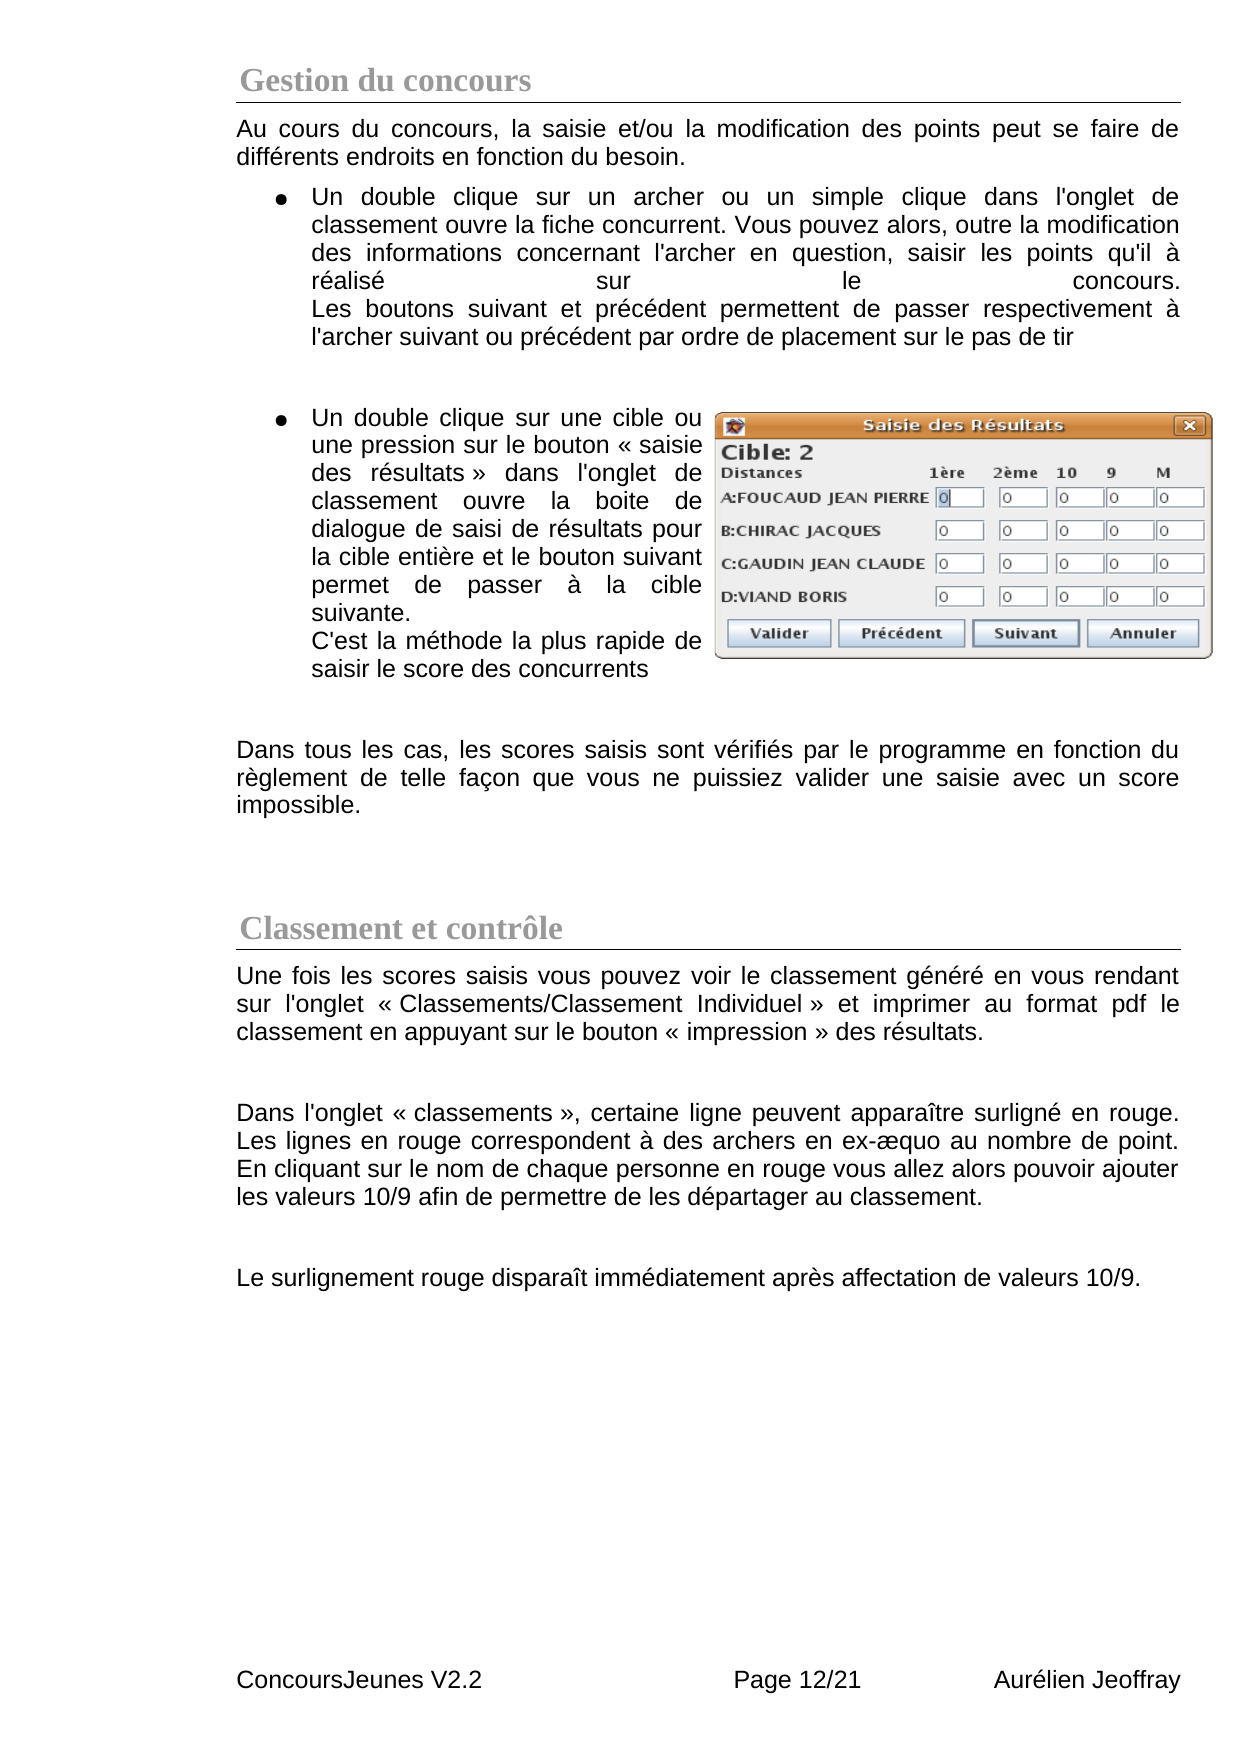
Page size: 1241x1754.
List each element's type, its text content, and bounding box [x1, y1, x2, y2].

subtitle Classement et contrôle [236, 906, 1181, 949]
text Au cours du concours, la saisie et/ou la modification des points peut se faire de différents endroits en fonction du besoin. [236, 115, 1181, 171]
list Un double clique sur une cible ou une pression sur le bouton « saisie des résultats » dans l'onglet de classement ouvre la boite de dialogue de saisi de résultats pour la cible entière et le bouton suivant permet de passer à la cible suivante. C'est la méthode la plus rapide de saisir le score des concurrents [274, 403, 1181, 683]
subtitle Gestion du concours [236, 59, 1181, 102]
text Dans tous les cas, les scores saisis sont vérifiés par le programme en fonction du règlement de telle façon que vous ne puissiez valider une saisie avec un score impossible. [236, 736, 1181, 819]
text Une fois les scores saisis vous pouvez voir le classement généré en vous rendant sur l'onglet « Classements/Classement Individuel » et imprimer au format pdf le classement en appuyant sur le bouton « impression » des résultats. [236, 962, 1181, 1046]
picture [714, 412, 1213, 659]
text Le surlignement rouge disparaît immédiatement après affectation de valeurs 10/9. [236, 1263, 1181, 1291]
text Dans l'onglet « classements », certaine ligne peuvent apparaître surligné en rouge. Les lignes en rouge correspondent à des archers en ex-æquo au nombre de point. En cliquant sur le nom de chaque personne en rouge vous allez alors pouvoir ajouter les valeurs 10/9 afin de permettre de les départager au classement. [236, 1099, 1181, 1210]
list Un double clique sur un archer ou un simple clique dans l'onglet de classement ouvre la fiche concurrent. Vous pouvez alors, outre la modification des informations concernant l'archer en question, saisir les points qu'il à réalisé sur le concours. Les boutons suivant et précédent permettent de passer respectivement à l'archer suivant ou précédent par ordre de placement sur le pas de tir [274, 183, 1181, 351]
